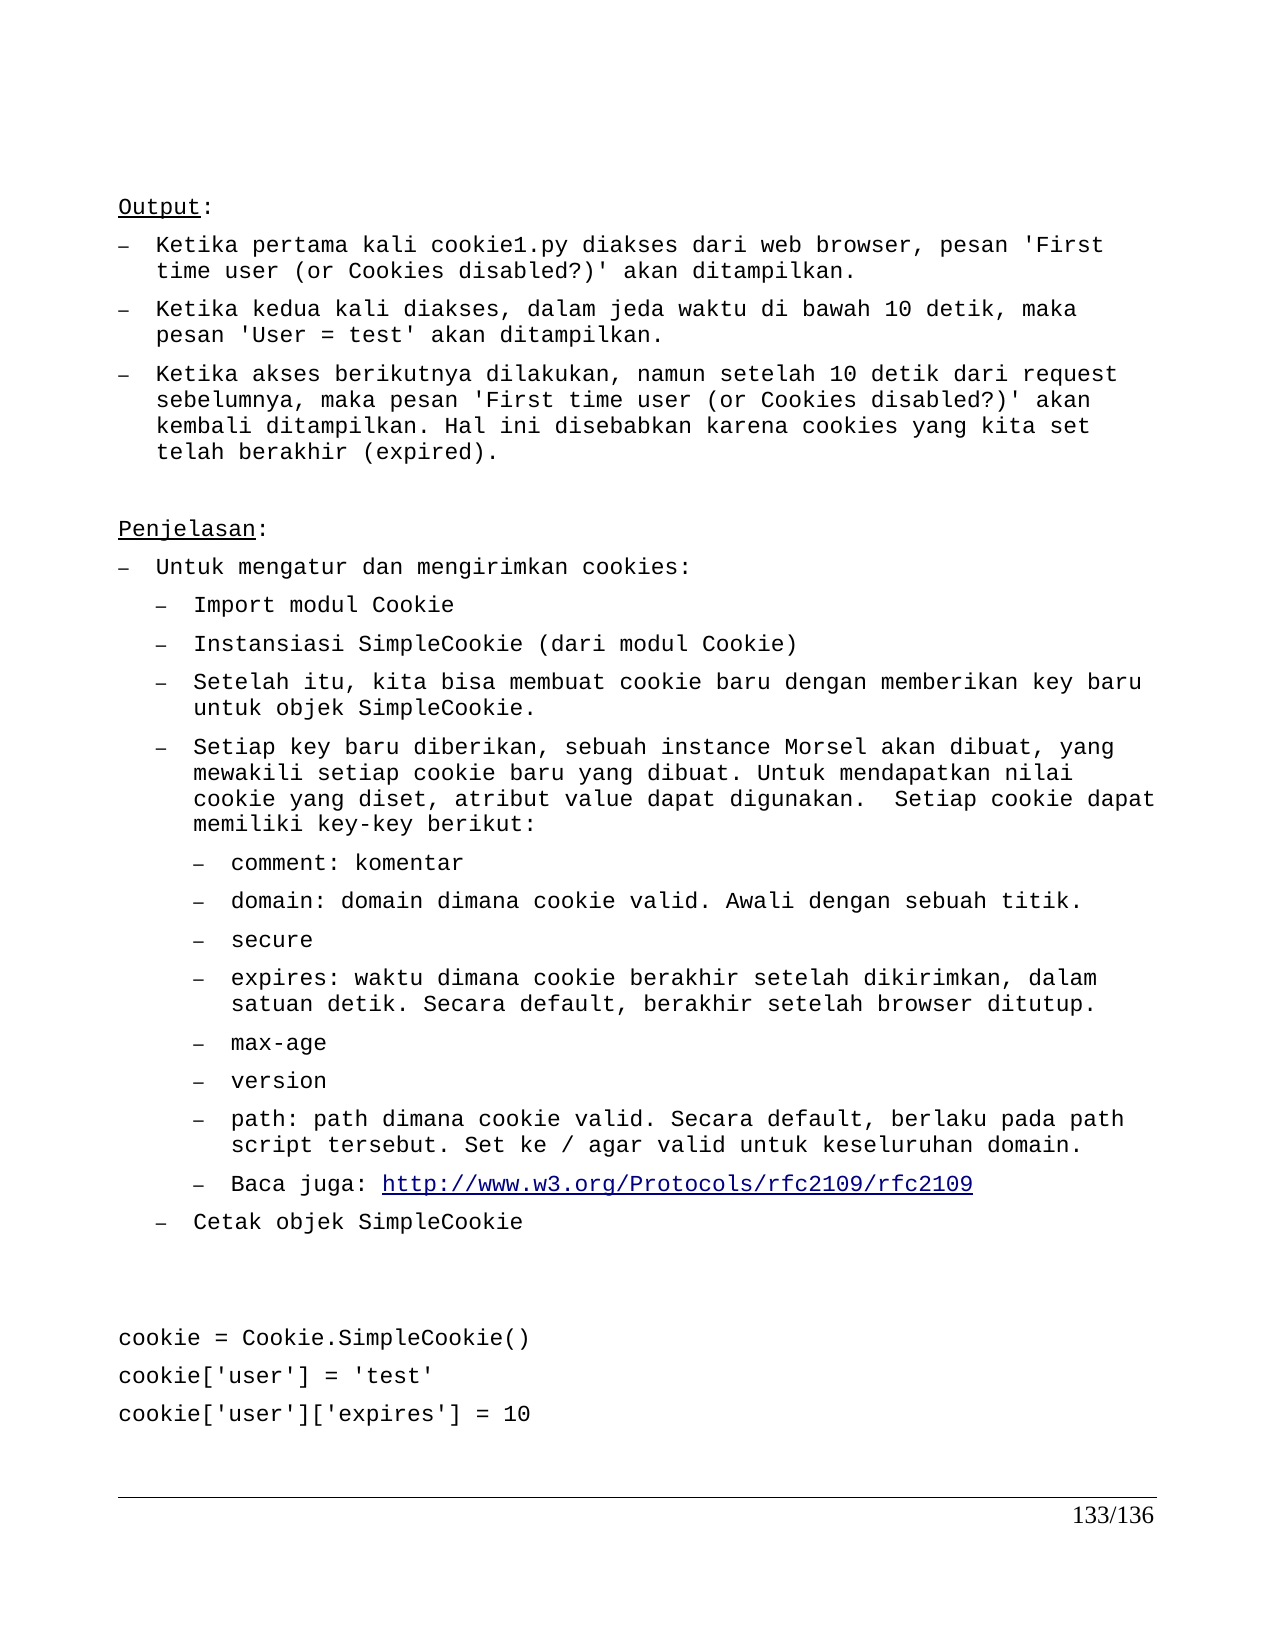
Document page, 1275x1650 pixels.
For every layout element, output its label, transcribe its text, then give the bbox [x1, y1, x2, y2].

list Setelah itu, kita bisa membuat cookie baru dengan memberikan key baru untuk objek SimpleCookie. [156, 671, 1157, 722]
list comment: komentar [193, 851, 1157, 877]
text cookie['user']['expires'] = 10 [118, 1403, 1157, 1429]
list Ketika akses berikutnya dilakukan, namun setelah 10 detik dari request sebelumnya, maka pesan 'First time user (or Cookies disabled?)' akan kembali ditampilkan. Hal ini disebabkan karena cookies yang kita set telah berakhir (expired). [118, 362, 1157, 466]
list Import modul Cookie [156, 594, 1157, 620]
list max-age [193, 1031, 1157, 1057]
list Ketika pertama kali cookie1.py diakses dari web browser, pesan 'First time user (or Cookies disabled?)' akan ditampilkan. [118, 233, 1157, 285]
text Penjelasan: [118, 517, 1157, 543]
list Cetak objek SimpleCookie [156, 1211, 1157, 1237]
list Untuk mengatur dan mengirimkan cookies: [118, 555, 1157, 581]
list Ketika kedua kali diakses, dalam jeda waktu di bawah 10 detik, maka pesan 'User = test' akan ditampilkan. [118, 298, 1157, 350]
text Output: [118, 195, 1157, 221]
text cookie = Cookie.SimpleCookie() [118, 1326, 1157, 1352]
list expires: waktu dimana cookie berakhir setelah dikirimkan, dalam satuan detik. Secara default, berakhir setelah browser ditutup. [193, 967, 1157, 1018]
list secure [193, 928, 1157, 954]
text cookie['user'] = 'test' [118, 1364, 1157, 1390]
list Instansiasi SimpleCookie (dari modul Cookie) [156, 632, 1157, 658]
list version [193, 1069, 1157, 1095]
list path: path dimana cookie valid. Secara default, berlaku pada path script tersebut. Set ke / agar valid untuk keseluruhan domain. [193, 1108, 1157, 1160]
list Baca juga: http://www.w3.org/Protocols/rfc2109/rfc2109 [193, 1172, 1157, 1198]
list domain: domain dimana cookie valid. Awali dengan sebuah titik. [193, 890, 1157, 916]
list Setiap key baru diberikan, sebuah instance Morsel akan dibuat, yang mewakili setiap cookie baru yang dibuat. Untuk mendapatkan nilai cookie yang diset, atribut value dapat digunakan. Setiap cookie dapat memiliki key-key berikut: [156, 735, 1157, 839]
